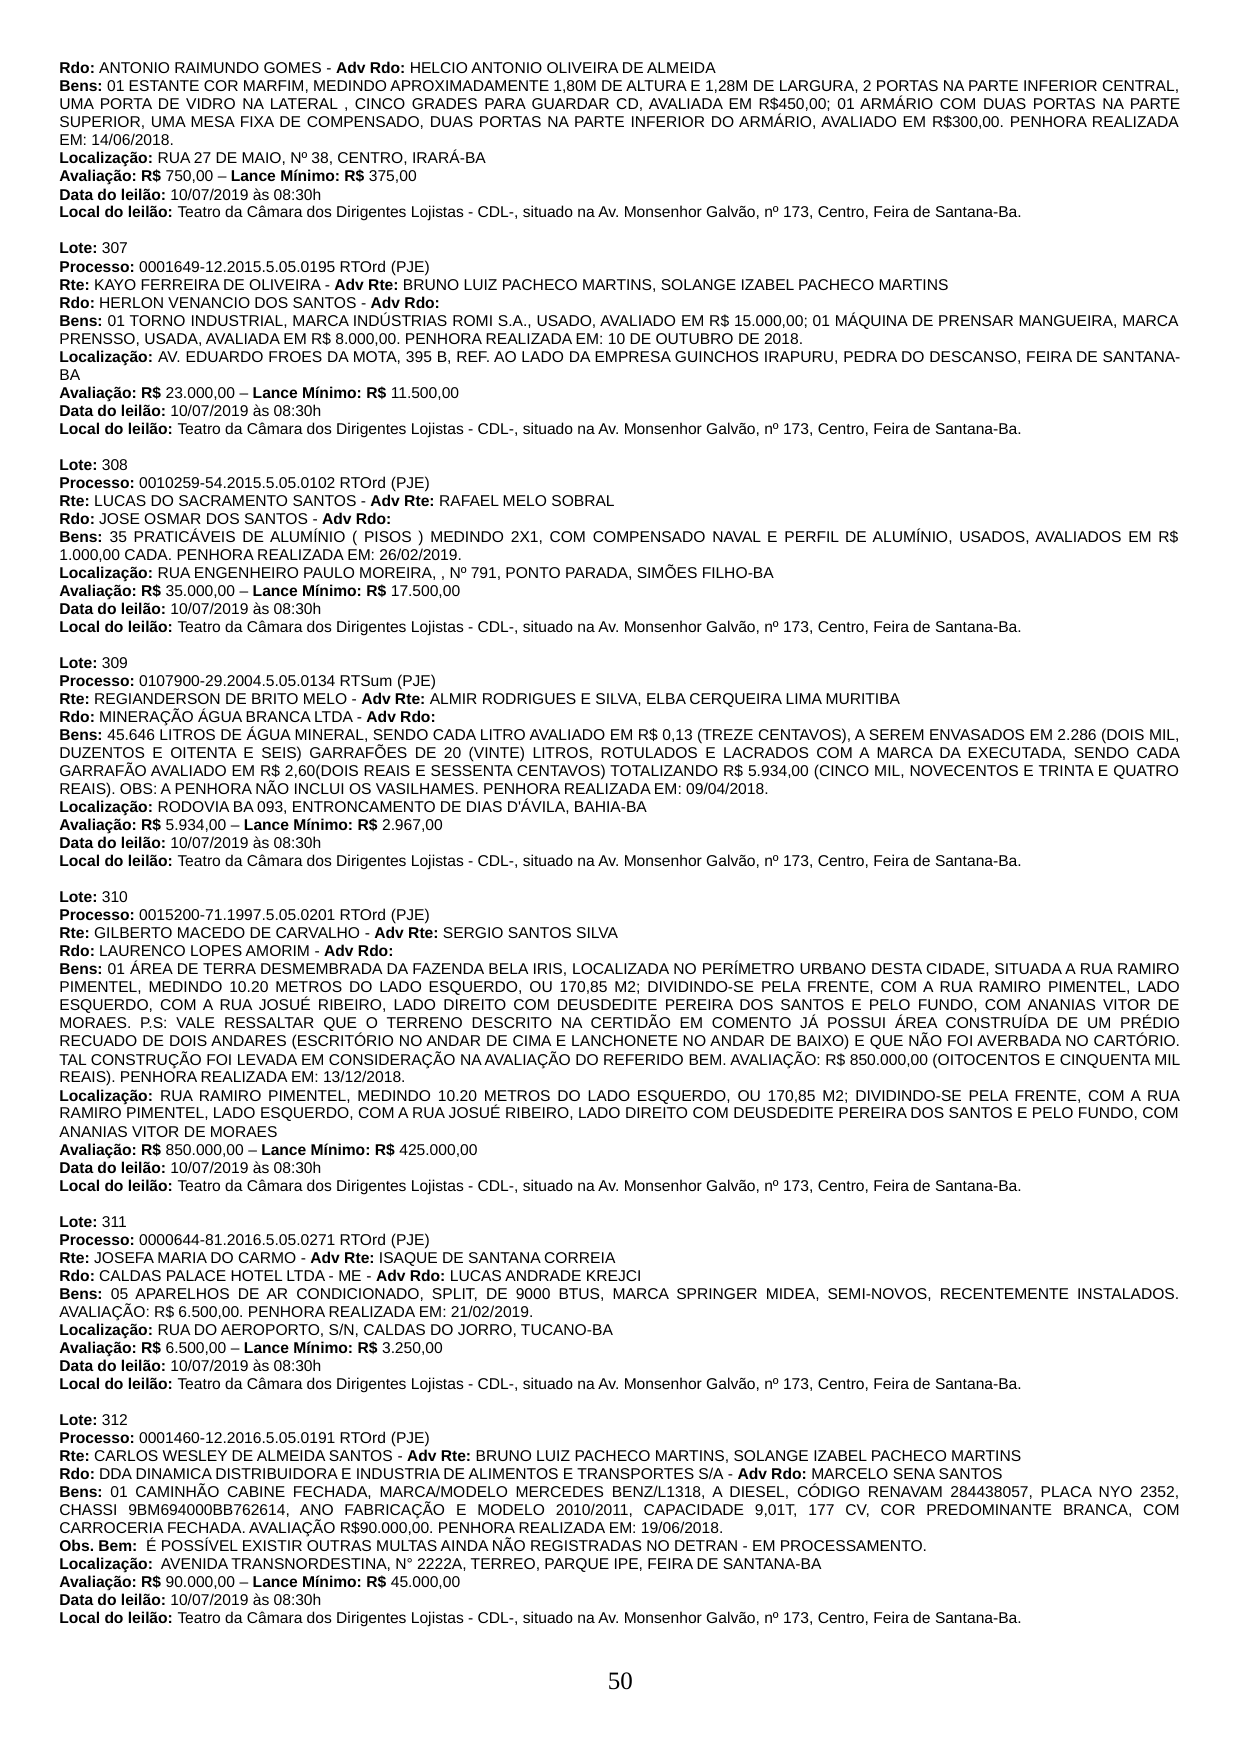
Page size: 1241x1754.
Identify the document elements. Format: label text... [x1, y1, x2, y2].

text Avaliação: R$ 35.000,00 – Lance Mínimo: R$ 17.500,00 [59, 582, 1181, 600]
text Lote: 310 [59, 888, 1181, 906]
text Processo: 0010259-54.2015.5.05.0102 RTOrd (PJE) [59, 473, 1181, 492]
text Data do leilão: 10/07/2019 às 08:30h [59, 1158, 1181, 1176]
text Rdo: CALDAS PALACE HOTEL LTDA - ME - Adv Rdo: LUCAS ANDRADE KREJCI [59, 1266, 1181, 1284]
text Data do leilão: 10/07/2019 às 08:30h [59, 1591, 1181, 1609]
text Lote: 312 [59, 1411, 1181, 1429]
text Local do leilão: Teatro da Câmara dos Dirigentes Lojistas - CDL-, situado na Av. Monsenhor Galvão, nº 173, Centro, Feira de Santana-Ba. [59, 1374, 1181, 1393]
text Rte: GILBERTO MACEDO DE CARVALHO - Adv Rte: SERGIO SANTOS SILVA [59, 924, 1181, 942]
text Bens: 35 PRATICÁVEIS DE ALUMÍNIO ( PISOS ) MEDINDO 2X1, COM COMPENSADO NAVAL E PERFIL DE ALUMÍNIO, USADOS, AVALIADOS EM R$ 1.000,00 CADA. PENHORA REALIZADA EM: 26/02/2019. [59, 528, 1181, 564]
text Processo: 0015200-71.1997.5.05.0201 RTOrd (PJE) [59, 906, 1181, 924]
text Localização: AVENIDA TRANSNORDESTINA, N° 2222A, TERREO, PARQUE IPE, FEIRA DE SANTANA-BA [59, 1555, 1181, 1573]
text Local do leilão: Teatro da Câmara dos Dirigentes Lojistas - CDL-, situado na Av. Monsenhor Galvão, nº 173, Centro, Feira de Santana-Ba. [59, 1176, 1181, 1194]
text Rdo: JOSE OSMAR DOS SANTOS - Adv Rdo: [59, 509, 1181, 528]
text Localização: RUA ENGENHEIRO PAULO MOREIRA, , Nº 791, PONTO PARADA, SIMÕES FILHO-BA [59, 564, 1181, 582]
text Bens: 01 TORNO INDUSTRIAL, MARCA INDÚSTRIAS ROMI S.A., USADO, AVALIADO EM R$ 15.000,00; 01 MÁQUINA DE PRENSAR MANGUEIRA, MARCA PRENSSO, USADA, AVALIADA EM R$ 8.000,00. PENHORA REALIZADA EM: 10 DE OUTUBRO DE 2018. [59, 311, 1181, 347]
text Avaliação: R$ 23.000,00 – Lance Mínimo: R$ 11.500,00 [59, 383, 1181, 401]
text Rte: REGIANDERSON DE BRITO MELO - Adv Rte: ALMIR RODRIGUES E SILVA, ELBA CERQUEIRA LIMA MURITIBA [59, 690, 1181, 708]
text Localização: RUA 27 DE MAIO, Nº 38, CENTRO, IRARÁ-BA [59, 149, 1181, 167]
text Local do leilão: Teatro da Câmara dos Dirigentes Lojistas - CDL-, situado na Av. Monsenhor Galvão, nº 173, Centro, Feira de Santana-Ba. [59, 1609, 1181, 1627]
text Lote: 308 [59, 456, 1181, 473]
text Rdo: ANTONIO RAIMUNDO GOMES - Adv Rdo: HELCIO ANTONIO OLIVEIRA DE ALMEIDA [59, 59, 1181, 77]
text Localização: AV. EDUARDO FROES DA MOTA, 395 B, REF. AO LADO DA EMPRESA GUINCHOS IRAPURU, PEDRA DO DESCANSO, FEIRA DE SANTANA-BA [59, 347, 1181, 383]
text Avaliação: R$ 5.934,00 – Lance Mínimo: R$ 2.967,00 [59, 816, 1181, 834]
text Rte: LUCAS DO SACRAMENTO SANTOS - Adv Rte: RAFAEL MELO SOBRAL [59, 492, 1181, 509]
text Local do leilão: Teatro da Câmara dos Dirigentes Lojistas - CDL-, situado na Av. Monsenhor Galvão, nº 173, Centro, Feira de Santana-Ba. [59, 203, 1181, 221]
text Localização: RUA RAMIRO PIMENTEL, MEDINDO 10.20 METROS DO LADO ESQUERDO, OU 170,85 M2; DIVIDINDO-SE PELA FRENTE, COM A RUA RAMIRO PIMENTEL, LADO ESQUERDO, COM A RUA JOSUÉ RIBEIRO, LADO DIREITO COM DEUSDEDITE PEREIRA DOS SANTOS E PELO FUNDO, COM ANANIAS VITOR DE MORAES [59, 1086, 1181, 1140]
text Bens: 01 CAMINHÃO CABINE FECHADA, MARCA/MODELO MERCEDES BENZ/L1318, A DIESEL, CÓDIGO RENAVAM 284438057, PLACA NYO 2352, CHASSI 9BM694000BB762614, ANO FABRICAÇÃO E MODELO 2010/2011, CAPACIDADE 9,01T, 177 CV, COR PREDOMINANTE BRANCA, COM CARROCERIA FECHADA. AVALIAÇÃO R$90.000,00. PENHORA REALIZADA EM: 19/06/2018. [59, 1483, 1181, 1537]
text Data do leilão: 10/07/2019 às 08:30h [59, 600, 1181, 618]
text Bens: 01 ÁREA DE TERRA DESMEMBRADA DA FAZENDA BELA IRIS, LOCALIZADA NO PERÍMETRO URBANO DESTA CIDADE, SITUADA A RUA RAMIRO PIMENTEL, MEDINDO 10.20 METROS DO LADO ESQUERDO, OU 170,85 M2; DIVIDINDO-SE PELA FRENTE, COM A RUA RAMIRO PIMENTEL, LADO ESQUERDO, COM A RUA JOSUÉ RIBEIRO, LADO DIREITO COM DEUSDEDITE PEREIRA DOS SANTOS E PELO FUNDO, COM ANANIAS VITOR DE MORAES. P.S: VALE RESSALTAR QUE O TERRENO DESCRITO NA CERTIDÃO EM COMENTO JÁ POSSUI ÁREA CONSTRUÍDA DE UM PRÉDIO RECUADO DE DOIS ANDARES (ESCRITÓRIO NO ANDAR DE CIMA E LANCHONETE NO ANDAR DE BAIXO) E QUE NÃO FOI AVERBADA NO CARTÓRIO. TAL CONSTRUÇÃO FOI LEVADA EM CONSIDERAÇÃO NA AVALIAÇÃO DO REFERIDO BEM. AVALIAÇÃO: R$ 850.000,00 (OITOCENTOS E CINQUENTA MIL REAIS). PENHORA REALIZADA EM: 13/12/2018. [59, 960, 1181, 1086]
text Local do leilão: Teatro da Câmara dos Dirigentes Lojistas - CDL-, situado na Av. Monsenhor Galvão, nº 173, Centro, Feira de Santana-Ba. [59, 852, 1181, 870]
text Lote: 309 [59, 654, 1181, 672]
text Rdo: MINERAÇÃO ÁGUA BRANCA LTDA - Adv Rdo: [59, 708, 1181, 726]
text Rdo: HERLON VENANCIO DOS SANTOS - Adv Rdo: [59, 293, 1181, 311]
text Lote: 311 [59, 1212, 1181, 1230]
text Local do leilão: Teatro da Câmara dos Dirigentes Lojistas - CDL-, situado na Av. Monsenhor Galvão, nº 173, Centro, Feira de Santana-Ba. [59, 419, 1181, 437]
text Local do leilão: Teatro da Câmara dos Dirigentes Lojistas - CDL-, situado na Av. Monsenhor Galvão, nº 173, Centro, Feira de Santana-Ba. [59, 618, 1181, 636]
text Bens: 45.646 LITROS DE ÁGUA MINERAL, SENDO CADA LITRO AVALIADO EM R$ 0,13 (TREZE CENTAVOS), A SEREM ENVASADOS EM 2.286 (DOIS MIL, DUZENTOS E OITENTA E SEIS) GARRAFÕES DE 20 (VINTE) LITROS, ROTULADOS E LACRADOS COM A MARCA DA EXECUTADA, SENDO CADA GARRAFÃO AVALIADO EM R$ 2,60(DOIS REAIS E SESSENTA CENTAVOS) TOTALIZANDO R$ 5.934,00 (CINCO MIL, NOVECENTOS E TRINTA E QUATRO REAIS). OBS: A PENHORA NÃO INCLUI OS VASILHAMES. PENHORA REALIZADA EM: 09/04/2018. [59, 726, 1181, 798]
text Processo: 0001460-12.2016.5.05.0191 RTOrd (PJE) [59, 1429, 1181, 1447]
text Avaliação: R$ 90.000,00 – Lance Mínimo: R$ 45.000,00 [59, 1573, 1181, 1591]
text Avaliação: R$ 6.500,00 – Lance Mínimo: R$ 3.250,00 [59, 1338, 1181, 1357]
text Rte: JOSEFA MARIA DO CARMO - Adv Rte: ISAQUE DE SANTANA CORREIA [59, 1248, 1181, 1266]
text Processo: 0000644-81.2016.5.05.0271 RTOrd (PJE) [59, 1230, 1181, 1248]
text Data do leilão: 10/07/2019 às 08:30h [59, 401, 1181, 419]
text Lote: 307 [59, 239, 1181, 257]
text Data do leilão: 10/07/2019 às 08:30h [59, 834, 1181, 852]
text Rdo: LAURENCO LOPES AMORIM - Adv Rdo: [59, 942, 1181, 960]
text Rdo: DDA DINAMICA DISTRIBUIDORA E INDUSTRIA DE ALIMENTOS E TRANSPORTES S/A - Adv Rdo: MARCELO SENA SANTOS [59, 1465, 1181, 1483]
text Avaliação: R$ 750,00 – Lance Mínimo: R$ 375,00 [59, 167, 1181, 185]
text Processo: 0107900-29.2004.5.05.0134 RTSum (PJE) [59, 672, 1181, 690]
text Processo: 0001649-12.2015.5.05.0195 RTOrd (PJE) [59, 257, 1181, 275]
text Rte: KAYO FERREIRA DE OLIVEIRA - Adv Rte: BRUNO LUIZ PACHECO MARTINS, SOLANGE IZABEL PACHECO MARTINS [59, 275, 1181, 293]
text Avaliação: R$ 850.000,00 – Lance Mínimo: R$ 425.000,00 [59, 1140, 1181, 1158]
text Localização: RUA DO AEROPORTO, S/N, CALDAS DO JORRO, TUCANO-BA [59, 1321, 1181, 1338]
text Localização: RODOVIA BA 093, ENTRONCAMENTO DE DIAS D'ÁVILA, BAHIA-BA [59, 798, 1181, 816]
text Data do leilão: 10/07/2019 às 08:30h [59, 1357, 1181, 1374]
text Data do leilão: 10/07/2019 às 08:30h [59, 185, 1181, 203]
text Obs. Bem: É POSSÍVEL EXISTIR OUTRAS MULTAS AINDA NÃO REGISTRADAS NO DETRAN - EM PROCESSAMENTO. [59, 1537, 1181, 1555]
text Bens: 01 ESTANTE COR MARFIM, MEDINDO APROXIMADAMENTE 1,80M DE ALTURA E 1,28M DE LARGURA, 2 PORTAS NA PARTE INFERIOR CENTRAL, UMA PORTA DE VIDRO NA LATERAL , CINCO GRADES PARA GUARDAR CD, AVALIADA EM R$450,00; 01 ARMÁRIO COM DUAS PORTAS NA PARTE SUPERIOR, UMA MESA FIXA DE COMPENSADO, DUAS PORTAS NA PARTE INFERIOR DO ARMÁRIO, AVALIADO EM R$300,00. PENHORA REALIZADA EM: 14/06/2018. [59, 77, 1181, 149]
text Bens: 05 APARELHOS DE AR CONDICIONADO, SPLIT, DE 9000 BTUS, MARCA SPRINGER MIDEA, SEMI-NOVOS, RECENTEMENTE INSTALADOS. AVALIAÇÃO: R$ 6.500,00. PENHORA REALIZADA EM: 21/02/2019. [59, 1284, 1181, 1321]
text Rte: CARLOS WESLEY DE ALMEIDA SANTOS - Adv Rte: BRUNO LUIZ PACHECO MARTINS, SOLANGE IZABEL PACHECO MARTINS [59, 1447, 1181, 1465]
